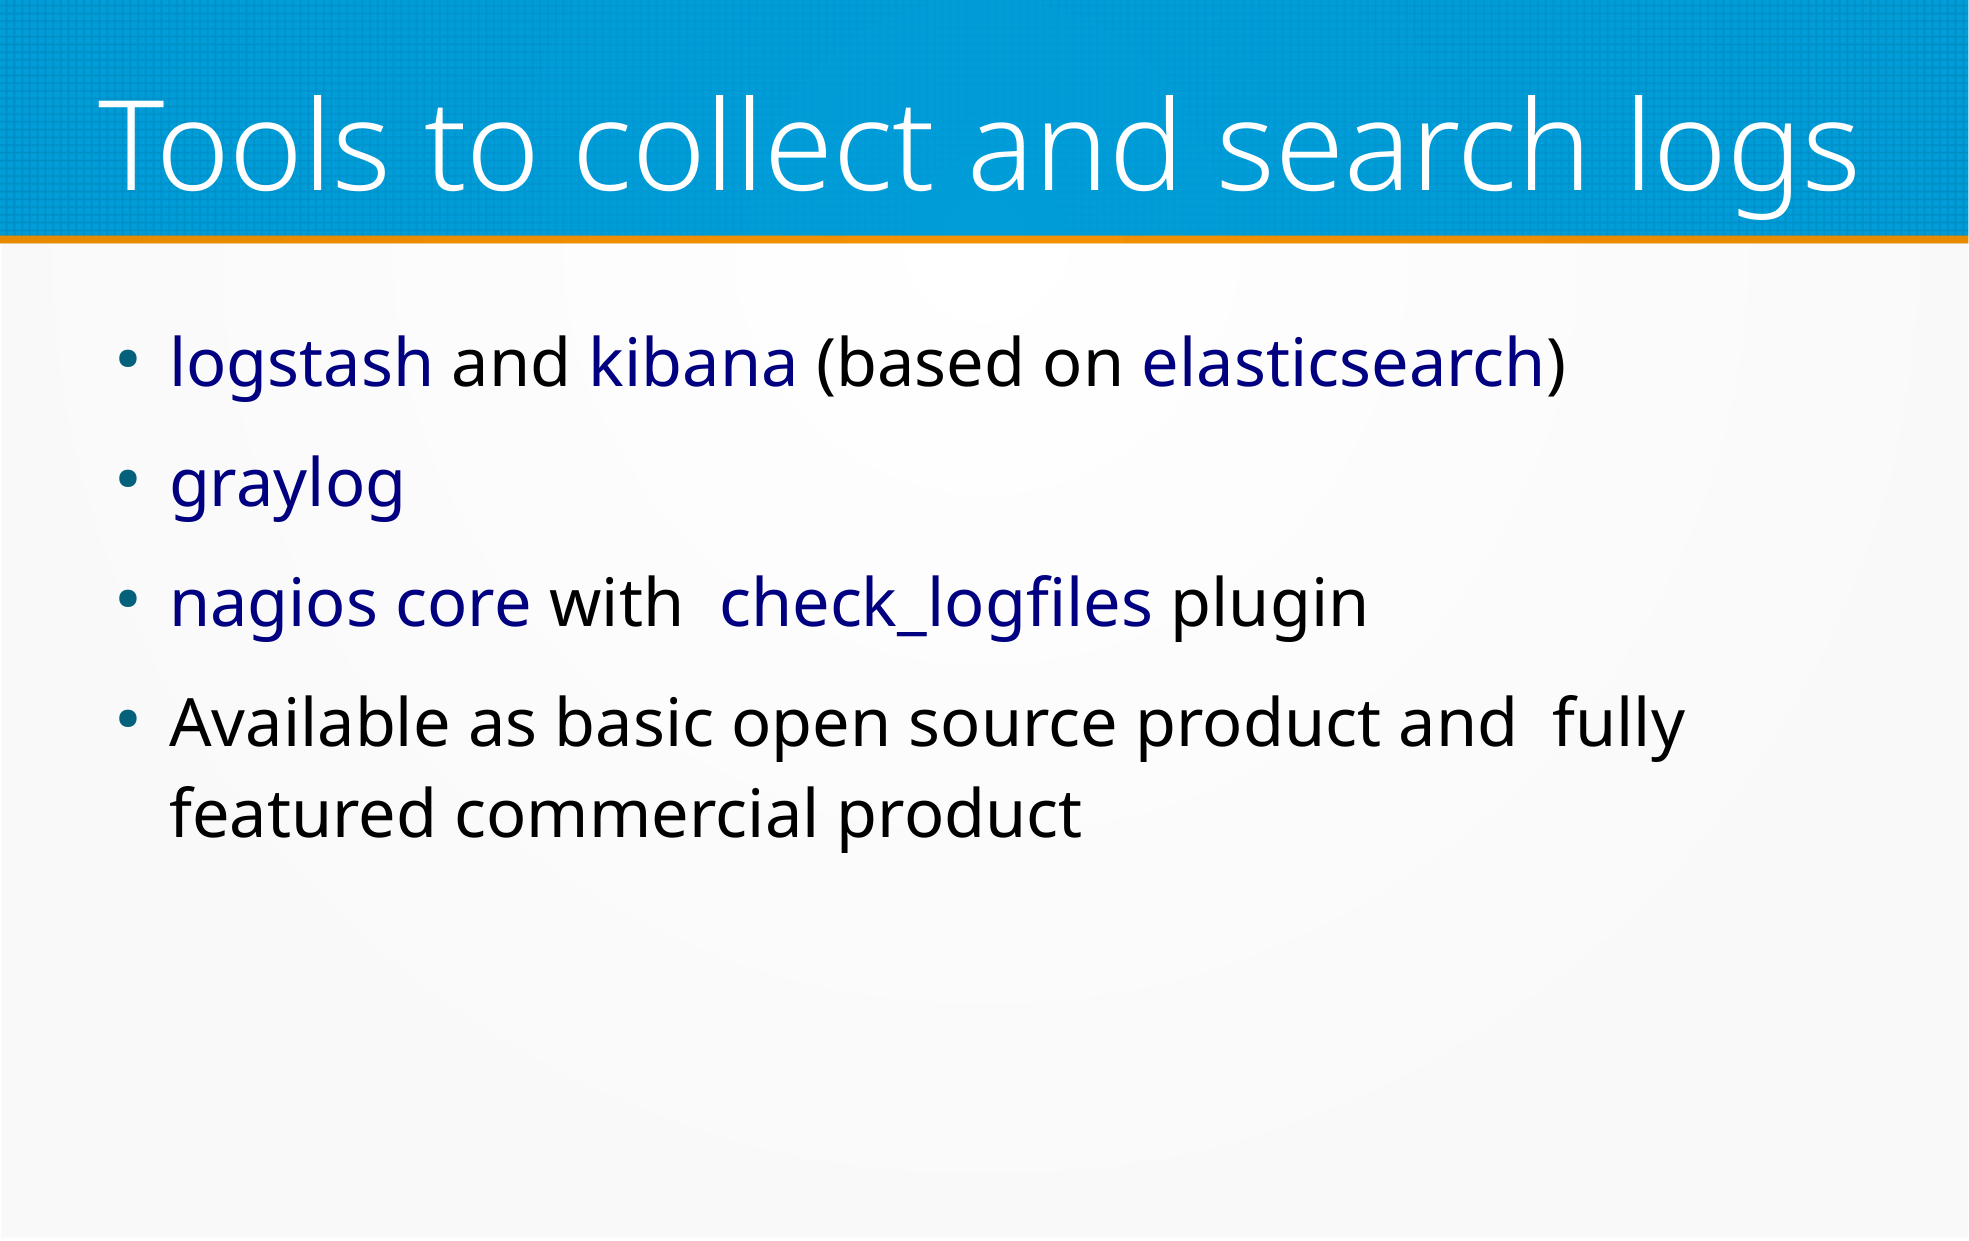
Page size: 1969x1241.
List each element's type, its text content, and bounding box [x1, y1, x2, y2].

picture [0, 236, 1969, 1241]
title Tools to collect and search logs [98, 19, 1870, 227]
list logstash and kibana (based on elasticsearch) graylog nagios core with check_logfiles plugin Available as basic open source product and fully featured commercial product [98, 315, 1861, 1081]
